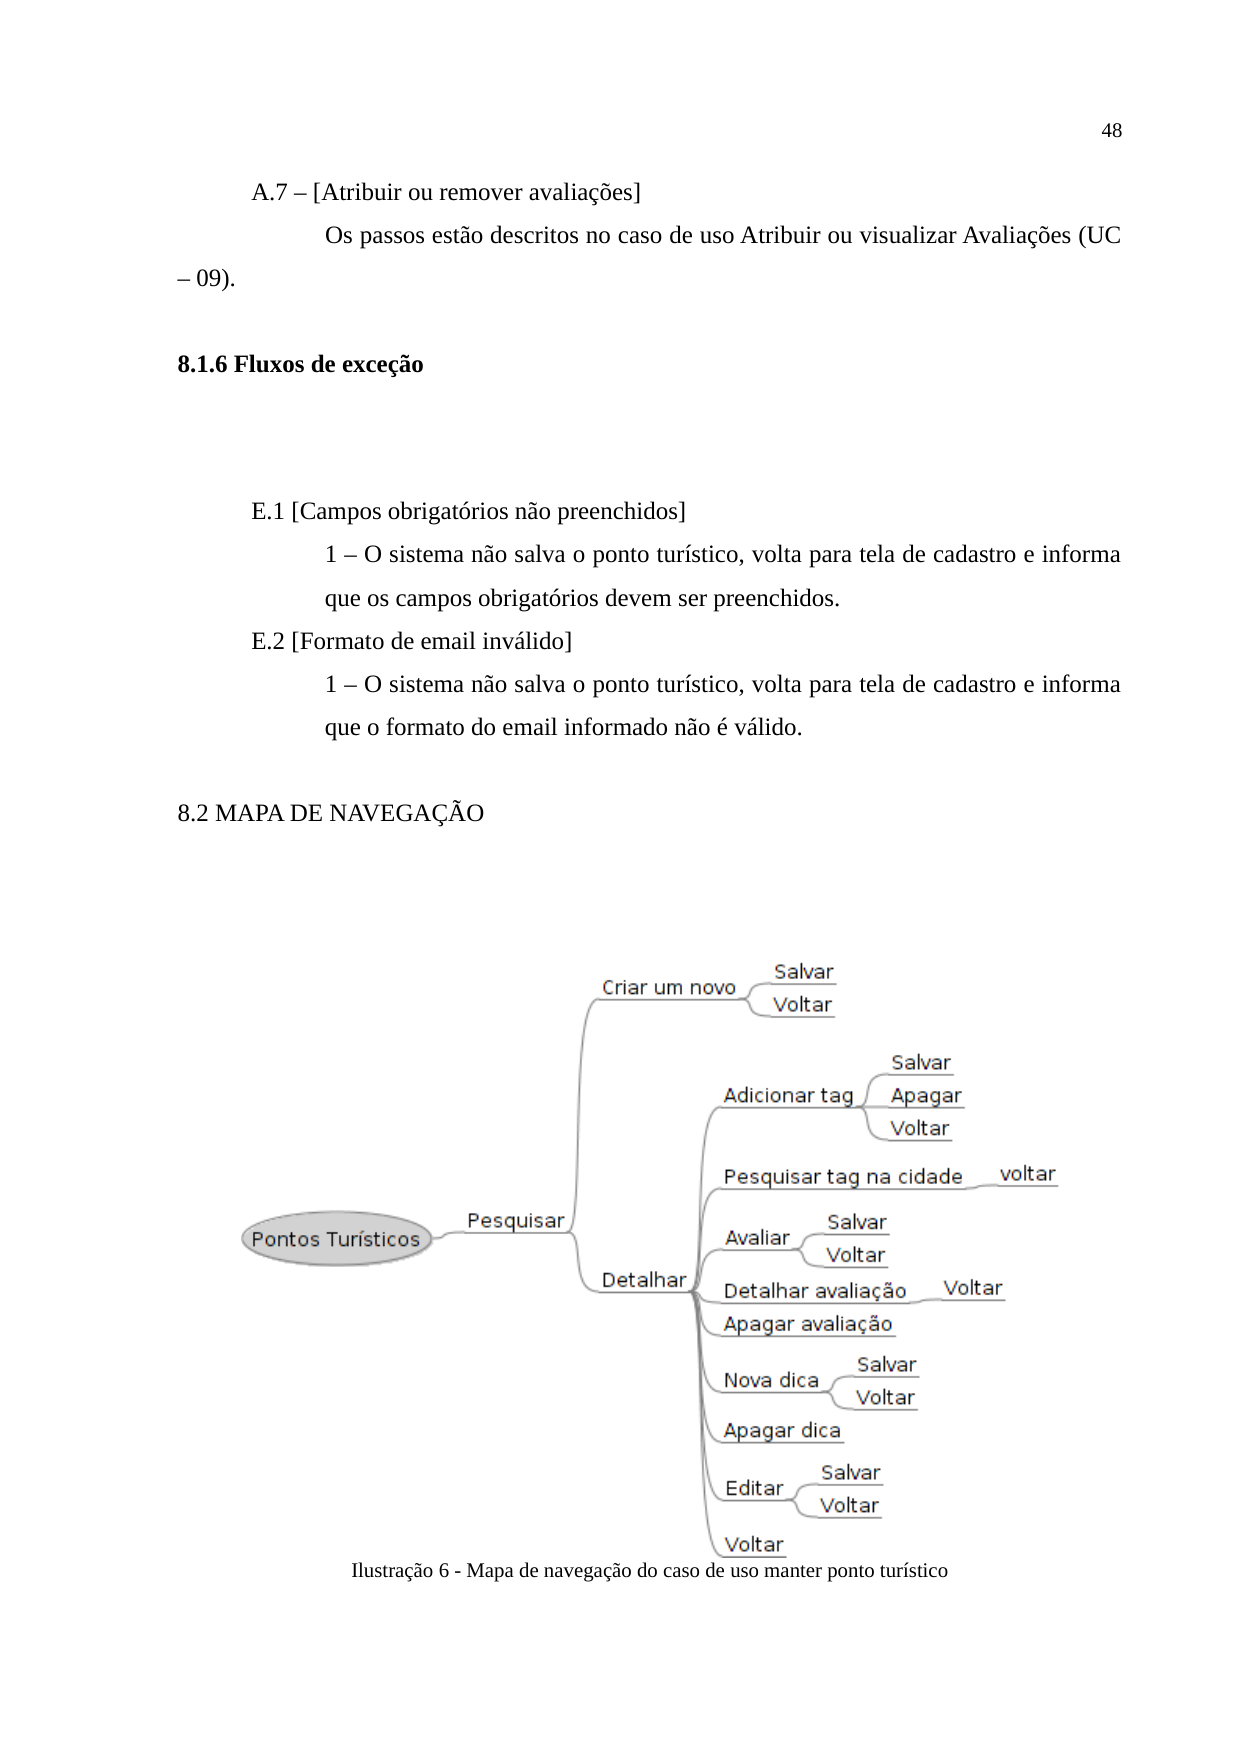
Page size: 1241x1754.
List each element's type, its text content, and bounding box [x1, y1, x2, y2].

text E.1 [Campos obrigatórios não preenchidos] [177, 496, 1122, 525]
text Os passos estão descritos no caso de uso Atribuir ou visualizar Avaliações (UC – 09). [177, 220, 1122, 292]
text E.2 [Formato de email inválido] [177, 626, 1122, 654]
picture [241, 957, 1059, 1558]
subtitle Mapa de navegação [177, 798, 1122, 827]
text 1 – O sistema não salva o ponto turístico, volta para tela de cadastro e informa que o formato do email informado não é válido. [324, 669, 1122, 741]
text A.7 – [Atribuir ou remover avaliações] [177, 177, 1122, 206]
subtitle Fluxos de exceção [177, 349, 1122, 378]
text 1 – O sistema não salva o ponto turístico, volta para tela de cadastro e informa que os campos obrigatórios devem ser preenchidos. [324, 539, 1122, 611]
text Ilustração 6 - Mapa de navegação do caso de uso manter ponto turístico [241, 1558, 1058, 1582]
